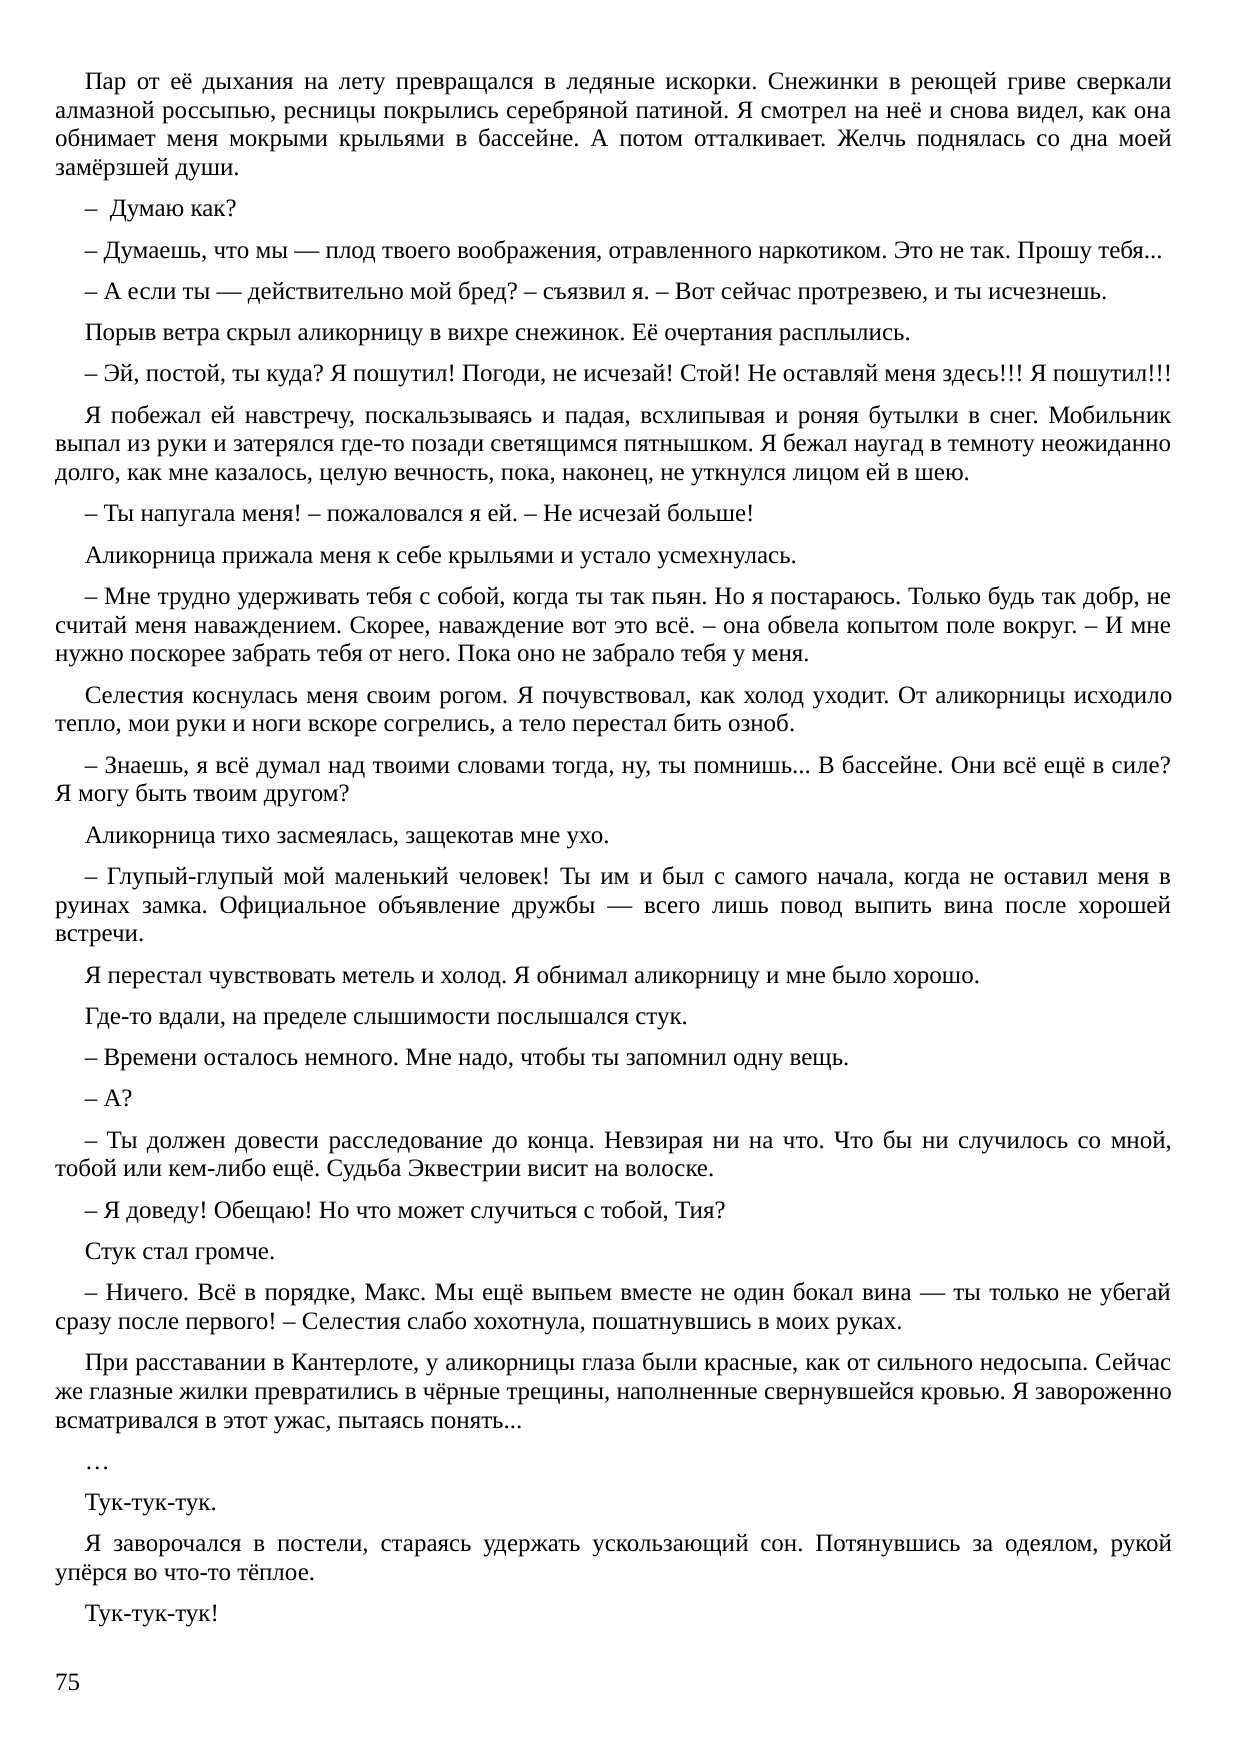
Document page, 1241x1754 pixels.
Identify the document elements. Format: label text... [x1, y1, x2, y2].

text Аликорница тихо засмеялась, защекотав мне ухо. [55, 820, 1173, 848]
text – Ничего. Всё в порядке, Макс. Мы ещё выпьем вместе не один бокал вина — ты только не убегай сразу после первого! – Селестия слабо хохотнула, пошатнувшись в моих руках. [55, 1277, 1173, 1335]
text Где-то вдали, на пределе слышимости послышался стук. [55, 1001, 1173, 1030]
text … [55, 1446, 1173, 1475]
text – Эй, постой, ты куда? Я пошутил! Погоди, не исчезай! Стой! Не оставляй меня здесь!!! Я пошутил!!! [55, 358, 1173, 387]
text – Думаешь, что мы — плод твоего воображения, отравленного наркотиком. Это не так. Прошу тебя... [55, 235, 1173, 263]
text Порыв ветра скрыл аликорницу в вихре снежинок. Её очертания расплылись. [55, 317, 1173, 346]
text – Мне трудно удерживать тебя с собой, когда ты так пьян. Но я постараюсь. Только будь так добр, не считай меня наваждением. Скорее, наваждение вот это всё. – она обвела копытом поле вокруг. – И мне нужно поскорее забрать тебя от него. Пока оно не забрало тебя у меня. [55, 581, 1173, 667]
text Я перестал чувствовать метель и холод. Я обнимал аликорницу и мне было хорошо. [55, 960, 1173, 988]
text Селестия коснулась меня своим рогом. Я почувствовал, как холод уходит. От аликорницы исходило тепло, мои руки и ноги вскоре согрелись, а тело перестал бить озноб. [55, 680, 1173, 737]
text Тук-тук-тук. [55, 1487, 1173, 1516]
text – Ты должен довести расследование до конца. Невзирая ни на что. Что бы ни случилось со мной, тобой или кем-либо ещё. Судьба Эквестрии висит на волоске. [55, 1125, 1173, 1182]
text Пар от её дыхания на лету превращался в ледяные искорки. Снежинки в реющей гриве сверкали алмазной россыпью, ресницы покрылись серебряной патиной. Я смотрел на неё и снова видел, как она обнимает меня мокрыми крыльями в бассейне. А потом отталкивает. Желчь поднялась со дна моей замёрзшей души. [55, 66, 1173, 181]
text Я заворочался в постели, стараясь удержать ускользающий сон. Потянувшись за одеялом, рукой упёрся во что-то тёплое. [55, 1528, 1173, 1586]
text – А если ты — действительно мой бред? – съязвил я. – Вот сейчас протрезвею, и ты исчезнешь. [55, 276, 1173, 305]
text – Я доведу! Обещаю! Но что может случиться с тобой, Тия? [55, 1195, 1173, 1223]
text – Глупый-глупый мой маленький человек! Ты им и был с самого начала, когда не оставил меня в руинах замка. Официальное объявление дружбы — всего лишь повод выпить вина после хорошей встречи. [55, 861, 1173, 947]
text – Ты напугала меня! – пожаловался я ей. – Не исчезай больше! [55, 498, 1173, 527]
text При расставании в Кантерлоте, у аликорницы глаза были красные, как от сильного недосыпа. Сейчас же глазные жилки превратились в чёрные трещины, наполненные свернувшейся кровью. Я завороженно всматривался в этот ужас, пытаясь понять... [55, 1347, 1173, 1433]
text Стук стал громче. [55, 1236, 1173, 1265]
text Аликорница прижала меня к себе крыльями и устало усмехнулась. [55, 540, 1173, 568]
text – Знаешь, я всё думал над твоими словами тогда, ну, ты помнишь... В бассейне. Они всё ещё в силе? Я могу быть твоим другом? [55, 750, 1173, 807]
text – Думаю как? [55, 193, 1173, 222]
text Тук-тук-тук! [55, 1598, 1173, 1627]
text – Времени осталось немного. Мне надо, чтобы ты запомнил одну вещь. [55, 1042, 1173, 1071]
text – А? [55, 1083, 1173, 1112]
text Я побежал ей навстречу, поскальзываясь и падая, всхлипывая и роняя бутылки в снег. Мобильник выпал из руки и затерялся где-то позади светящимся пятнышком. Я бежал наугад в темноту неожиданно долго, как мне казалось, целую вечность, пока, наконец, не уткнулся лицом ей в шею. [55, 400, 1173, 486]
